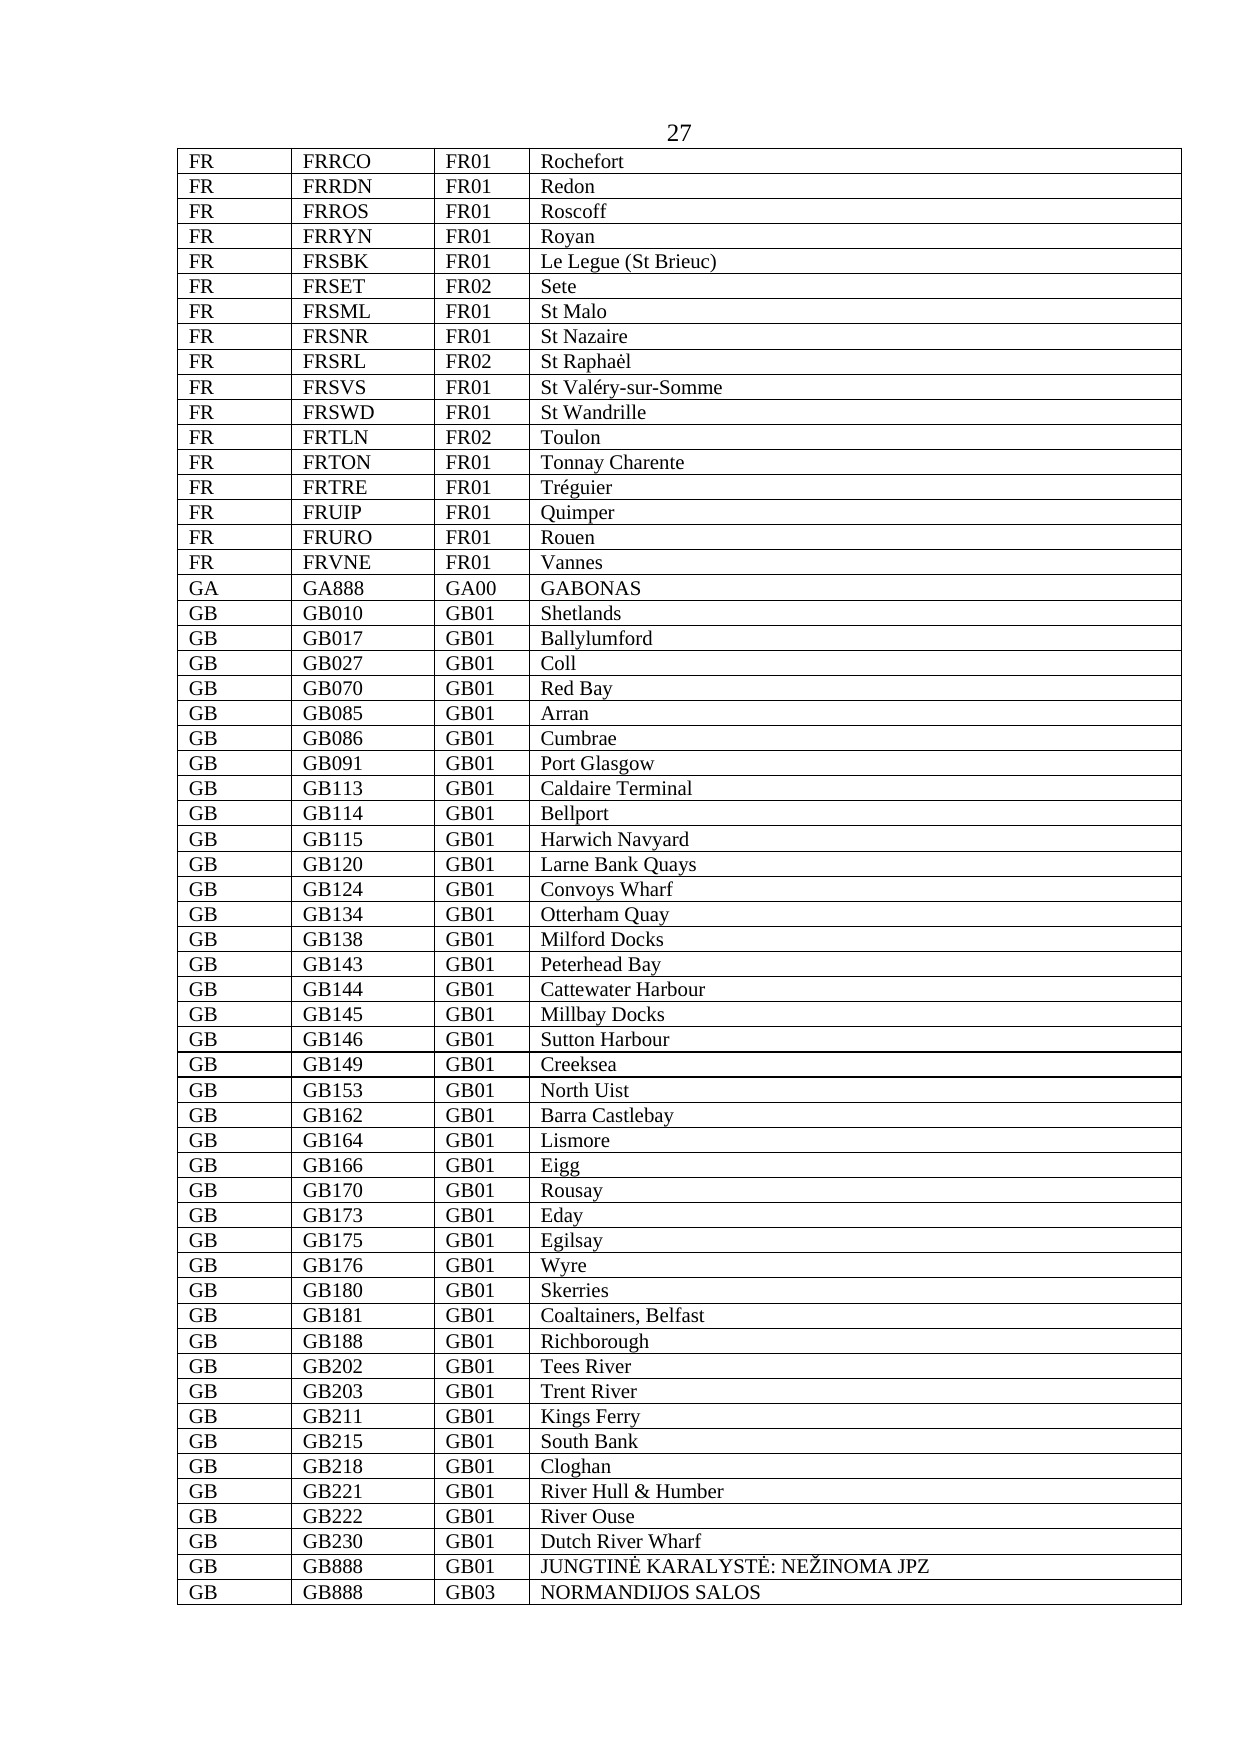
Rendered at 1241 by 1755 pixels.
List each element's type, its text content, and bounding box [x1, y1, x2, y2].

table_cell Le Legue (St Brieuc) [530, 249, 1181, 273]
table_cell Barra Castlebay [530, 1103, 1181, 1127]
table_cell GB [178, 626, 291, 650]
table_cell Kings Ferry [530, 1404, 1181, 1428]
table_cell Shetlands [530, 601, 1181, 624]
table_cell GB01 [435, 1429, 529, 1453]
table_cell GB134 [292, 902, 434, 926]
table_cell FR [178, 400, 291, 424]
table_cell Redon [530, 174, 1181, 198]
table_cell FR01 [435, 324, 529, 348]
table_cell FRSNR [292, 324, 434, 348]
table_cell FRRDN [292, 174, 434, 198]
table_cell FRROS [292, 199, 434, 223]
table_cell Sete [530, 274, 1181, 298]
table_cell GB03 [435, 1580, 529, 1604]
table_cell GB888 [292, 1580, 434, 1604]
table_cell GB [178, 676, 291, 700]
table_cell GB143 [292, 952, 434, 976]
table_cell GB01 [435, 601, 529, 624]
table_cell GB [178, 927, 291, 951]
table_cell GB01 [435, 1053, 529, 1076]
table_cell GB085 [292, 701, 434, 725]
table_cell Cloghan [530, 1454, 1181, 1478]
table_cell FRUIP [292, 500, 434, 524]
table_cell GB138 [292, 927, 434, 951]
table_cell GB173 [292, 1203, 434, 1227]
table_cell GB162 [292, 1103, 434, 1127]
table_cell GB180 [292, 1278, 434, 1302]
table_cell Wyre [530, 1253, 1181, 1277]
table_cell GB [178, 902, 291, 926]
table_cell GB222 [292, 1504, 434, 1528]
table_cell FR02 [435, 425, 529, 449]
table_cell Rousay [530, 1178, 1181, 1202]
table_cell GB01 [435, 1078, 529, 1102]
table_cell FR01 [435, 299, 529, 323]
table_cell GB01 [435, 1555, 529, 1578]
table_cell GB [178, 1454, 291, 1478]
table_cell FRVNE [292, 550, 434, 574]
table_cell GB01 [435, 826, 529, 851]
table_cell GB086 [292, 726, 434, 750]
table_cell FR [178, 274, 291, 298]
table_cell FRTRE [292, 475, 434, 499]
table_cell Milford Docks [530, 927, 1181, 951]
table_cell GB [178, 1253, 291, 1277]
table_cell Cattewater Harbour [530, 977, 1181, 1001]
table_cell GB [178, 751, 291, 775]
table_cell Convoys Wharf [530, 877, 1181, 901]
table_cell FR [178, 249, 291, 273]
table_cell Dutch River Wharf [530, 1529, 1181, 1553]
table_cell GB [178, 651, 291, 675]
table_cell Royan [530, 224, 1181, 248]
table_cell GB113 [292, 776, 434, 800]
table_cell Eigg [530, 1153, 1181, 1177]
table_cell GB010 [292, 601, 434, 624]
table_cell GB017 [292, 626, 434, 650]
table_cell GB [178, 877, 291, 901]
table_cell GB215 [292, 1429, 434, 1453]
table_cell GB888 [292, 1555, 434, 1578]
table_cell Rochefort [530, 149, 1181, 173]
table_cell GB [178, 1580, 291, 1604]
table_cell GABONAS [530, 575, 1181, 599]
table_cell GB01 [435, 1228, 529, 1252]
table_cell Caldaire Terminal [530, 776, 1181, 800]
table_cell GB221 [292, 1479, 434, 1503]
table_cell Tees River [530, 1354, 1181, 1378]
table_cell GB [178, 826, 291, 851]
table_cell Creeksea [530, 1053, 1181, 1076]
table_cell FR02 [435, 350, 529, 373]
table_cell GB01 [435, 1504, 529, 1528]
table_cell GB01 [435, 676, 529, 700]
table_cell GB01 [435, 701, 529, 725]
table_cell GB01 [435, 651, 529, 675]
table_cell FRSVS [292, 375, 434, 399]
table_cell GB145 [292, 1002, 434, 1026]
table_cell FRSRL [292, 350, 434, 373]
table_cell Larne Bank Quays [530, 852, 1181, 876]
table_cell FRRCO [292, 149, 434, 173]
table_cell GB01 [435, 952, 529, 976]
table_cell GB170 [292, 1178, 434, 1202]
table_cell GB01 [435, 902, 529, 926]
table_cell GB [178, 852, 291, 876]
table_cell FR [178, 299, 291, 323]
table_cell GB01 [435, 1027, 529, 1051]
table_cell GB [178, 1329, 291, 1353]
table_cell FR01 [435, 249, 529, 273]
table_cell GB01 [435, 1278, 529, 1302]
table_cell GB01 [435, 1454, 529, 1478]
table_cell GB [178, 601, 291, 624]
table_cell GB01 [435, 1354, 529, 1378]
table_cell GB [178, 1027, 291, 1051]
table_cell FR01 [435, 525, 529, 549]
table_cell GB01 [435, 1203, 529, 1227]
table_cell St Wandrille [530, 400, 1181, 424]
table_cell GB164 [292, 1128, 434, 1152]
table_cell GB01 [435, 751, 529, 775]
table_cell Ballylumford [530, 626, 1181, 650]
table_cell GB114 [292, 801, 434, 825]
table_cell GB01 [435, 927, 529, 951]
table_cell River Ouse [530, 1504, 1181, 1528]
table_cell GB01 [435, 1178, 529, 1202]
table_cell Otterham Quay [530, 902, 1181, 926]
table_cell FR01 [435, 475, 529, 499]
table_cell GB [178, 1203, 291, 1227]
table_cell GB01 [435, 626, 529, 650]
table_cell GB [178, 977, 291, 1001]
table_cell GB153 [292, 1078, 434, 1102]
table_cell GB01 [435, 1128, 529, 1152]
table_cell GB218 [292, 1454, 434, 1478]
table_cell Coaltainers, Belfast [530, 1304, 1181, 1327]
table_cell FR [178, 500, 291, 524]
table_cell GB [178, 1379, 291, 1403]
table_cell FR [178, 425, 291, 449]
table_cell Skerries [530, 1278, 1181, 1302]
table_cell GB211 [292, 1404, 434, 1428]
table_cell Trent River [530, 1379, 1181, 1403]
table_cell GB120 [292, 852, 434, 876]
table_cell Port Glasgow [530, 751, 1181, 775]
table_cell JUNGTINĖ KARALYSTĖ: NEŽINOMA JPZ [530, 1555, 1181, 1578]
table_cell GB [178, 1404, 291, 1428]
table_cell GB01 [435, 1153, 529, 1177]
table_cell FR01 [435, 500, 529, 524]
table_cell GB01 [435, 1253, 529, 1277]
table_cell FRRYN [292, 224, 434, 248]
table_cell GB01 [435, 1379, 529, 1403]
table_cell GB188 [292, 1329, 434, 1353]
table_cell Rouen [530, 525, 1181, 549]
table_cell GB01 [435, 1329, 529, 1353]
table_cell Millbay Docks [530, 1002, 1181, 1026]
table_cell St Malo [530, 299, 1181, 323]
table_cell GB115 [292, 826, 434, 851]
table_cell GB [178, 1555, 291, 1578]
table_cell GB [178, 1479, 291, 1503]
table_cell GB01 [435, 801, 529, 825]
table_cell FRTLN [292, 425, 434, 449]
table_cell GB202 [292, 1354, 434, 1378]
table_cell FR [178, 350, 291, 373]
table_cell Eday [530, 1203, 1181, 1227]
table_cell FR01 [435, 174, 529, 198]
table_cell FR [178, 174, 291, 198]
table_cell FRTON [292, 450, 434, 474]
table_cell GB01 [435, 852, 529, 876]
table_cell FR [178, 475, 291, 499]
table_cell GB124 [292, 877, 434, 901]
table_cell FR01 [435, 199, 529, 223]
table_cell GB149 [292, 1053, 434, 1076]
table_cell South Bank [530, 1429, 1181, 1453]
table_cell GB [178, 952, 291, 976]
table_cell GB [178, 726, 291, 750]
table_cell Quimper [530, 500, 1181, 524]
table_cell GB027 [292, 651, 434, 675]
table_cell FR [178, 199, 291, 223]
table_cell GB01 [435, 877, 529, 901]
table_cell GB [178, 1103, 291, 1127]
table_cell FR [178, 550, 291, 574]
table_cell Coll [530, 651, 1181, 675]
table_cell GB [178, 1002, 291, 1026]
table_cell GB [178, 1153, 291, 1177]
table_cell GB146 [292, 1027, 434, 1051]
table_cell GB070 [292, 676, 434, 700]
table_cell FR [178, 149, 291, 173]
table_cell GB01 [435, 977, 529, 1001]
table_cell GB176 [292, 1253, 434, 1277]
table_cell GA888 [292, 575, 434, 599]
table_cell GB01 [435, 726, 529, 750]
table_cell FRSML [292, 299, 434, 323]
table_cell GB01 [435, 1002, 529, 1026]
table_cell Arran [530, 701, 1181, 725]
table_cell GB [178, 1529, 291, 1553]
table_cell FR01 [435, 224, 529, 248]
table_cell Richborough [530, 1329, 1181, 1353]
table_cell GB [178, 1278, 291, 1302]
table_cell FR01 [435, 400, 529, 424]
table_cell GB [178, 1504, 291, 1528]
table_cell GB181 [292, 1304, 434, 1327]
table_cell Egilsay [530, 1228, 1181, 1252]
table_cell GB [178, 1078, 291, 1102]
table_cell Cumbrae [530, 726, 1181, 750]
table_cell GB01 [435, 1529, 529, 1553]
table_cell FRSBK [292, 249, 434, 273]
table_cell FR [178, 375, 291, 399]
table_cell Lismore [530, 1128, 1181, 1152]
table_cell Peterhead Bay [530, 952, 1181, 976]
table_cell GB01 [435, 1304, 529, 1327]
table_cell GB [178, 776, 291, 800]
table_cell Tonnay Charente [530, 450, 1181, 474]
table_cell FRSET [292, 274, 434, 298]
table_cell GB166 [292, 1153, 434, 1177]
table_cell GB [178, 1228, 291, 1252]
table_cell GB01 [435, 776, 529, 800]
table_cell St Valéry-sur-Somme [530, 375, 1181, 399]
table_cell FRURO [292, 525, 434, 549]
table_cell Vannes [530, 550, 1181, 574]
table_cell GA00 [435, 575, 529, 599]
table_cell Roscoff [530, 199, 1181, 223]
table_cell St Nazaire [530, 324, 1181, 348]
table_cell Sutton Harbour [530, 1027, 1181, 1051]
table_cell GB [178, 801, 291, 825]
table_cell GB091 [292, 751, 434, 775]
table_cell GB175 [292, 1228, 434, 1252]
table_cell FR02 [435, 274, 529, 298]
table_cell Harwich Navyard [530, 826, 1181, 851]
table_cell FR01 [435, 375, 529, 399]
table_cell FR01 [435, 450, 529, 474]
table_cell FR01 [435, 149, 529, 173]
table_cell St Raphaėl [530, 350, 1181, 373]
table_cell GA [178, 575, 291, 599]
table_cell Red Bay [530, 676, 1181, 700]
table_cell GB203 [292, 1379, 434, 1403]
table_cell FR [178, 525, 291, 549]
table_cell NORMANDIJOS SALOS [530, 1580, 1181, 1604]
table_cell GB01 [435, 1103, 529, 1127]
table_cell GB [178, 1053, 291, 1076]
table_cell FRSWD [292, 400, 434, 424]
table_cell North Uist [530, 1078, 1181, 1102]
table_cell FR [178, 324, 291, 348]
table_cell GB [178, 1128, 291, 1152]
table_cell GB230 [292, 1529, 434, 1553]
table_cell Tréguier [530, 475, 1181, 499]
table_cell GB01 [435, 1404, 529, 1428]
table_cell River Hull & Humber [530, 1479, 1181, 1503]
table_cell GB [178, 1304, 291, 1327]
table_cell GB01 [435, 1479, 529, 1503]
table_cell GB [178, 701, 291, 725]
table_cell Toulon [530, 425, 1181, 449]
table_cell GB [178, 1178, 291, 1202]
table_cell Bellport [530, 801, 1181, 825]
table_cell FR01 [435, 550, 529, 574]
table_cell GB144 [292, 977, 434, 1001]
table_cell FR [178, 450, 291, 474]
table_cell GB [178, 1354, 291, 1378]
table_cell FR [178, 224, 291, 248]
table_cell GB [178, 1429, 291, 1453]
